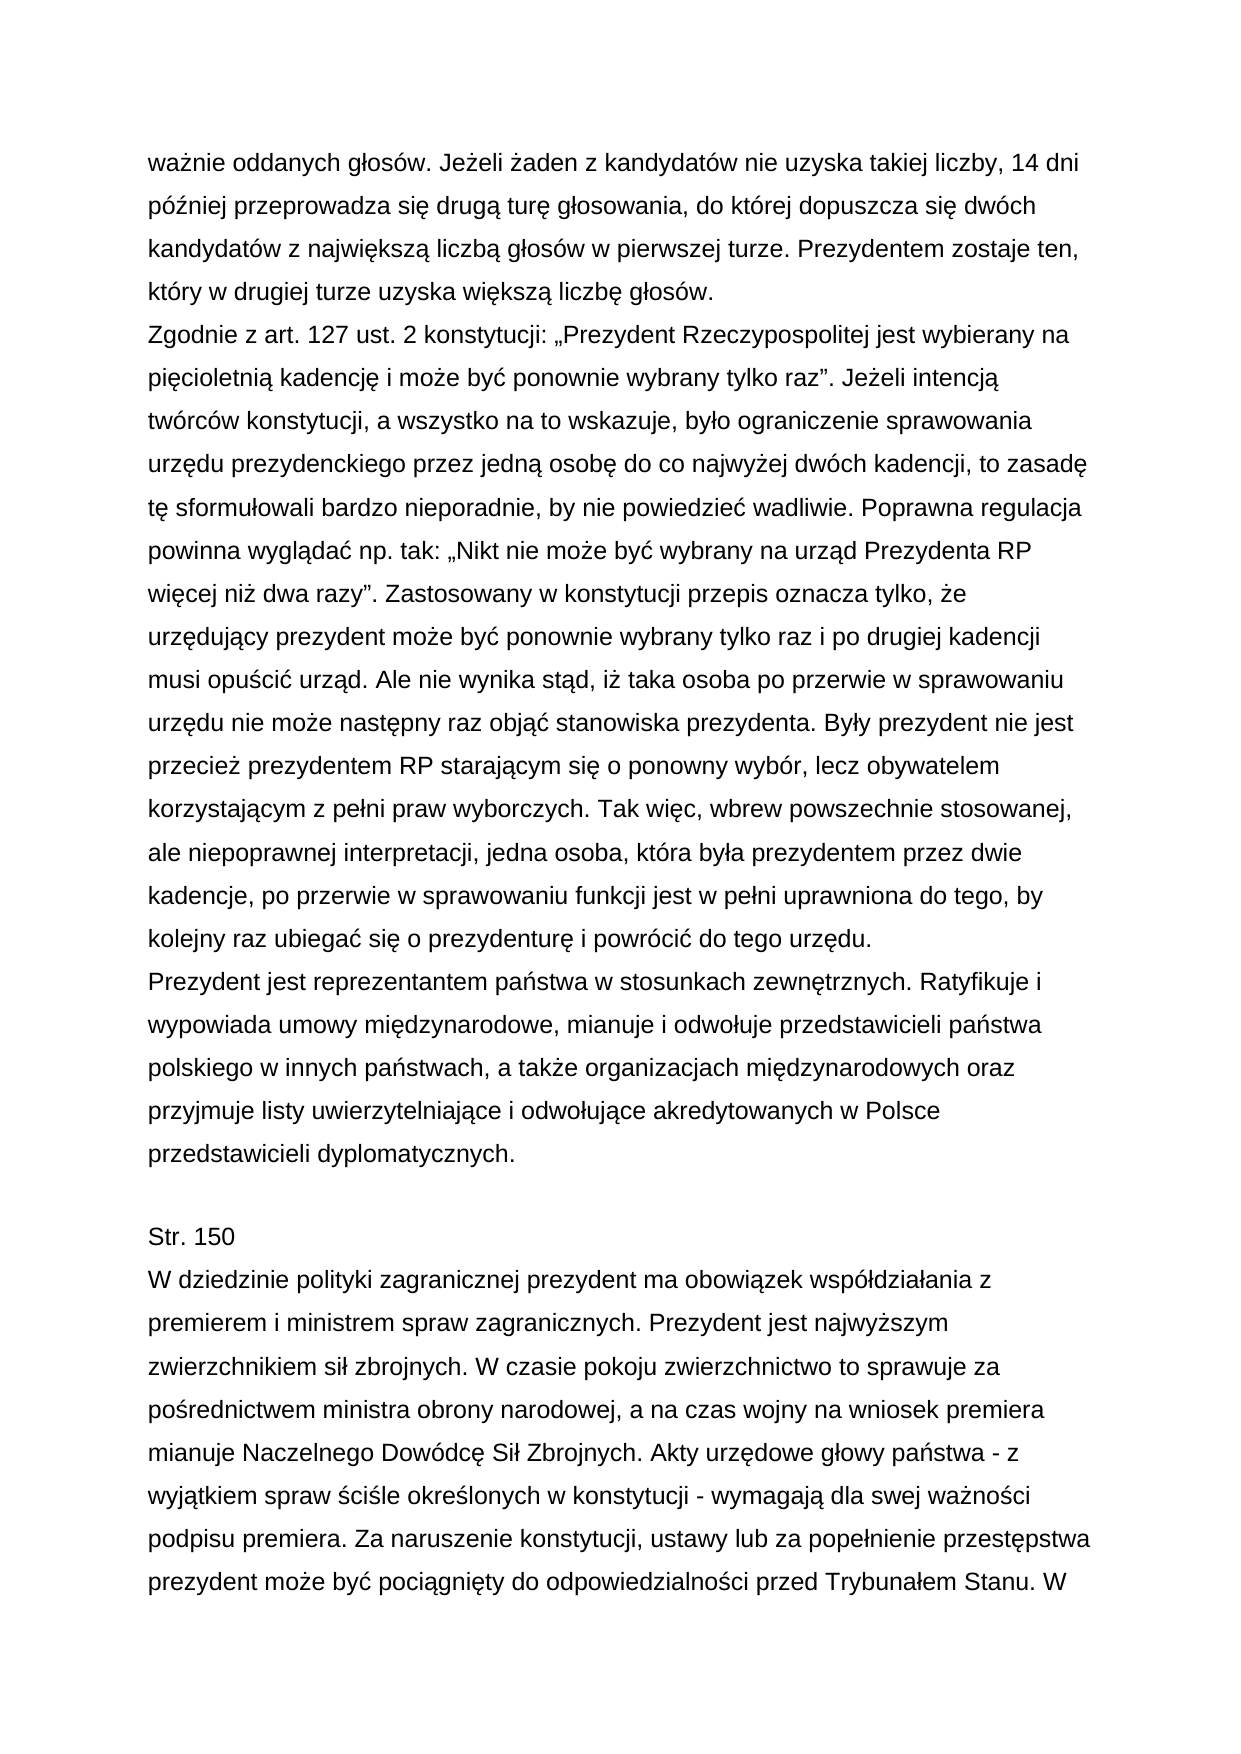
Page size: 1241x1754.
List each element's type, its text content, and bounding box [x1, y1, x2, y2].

text ważnie oddanych głosów. Jeżeli żaden z kandydatów nie uzyska takiej liczby, 14 dni później przeprowadza się drugą turę głosowania, do której dopuszcza się dwóch kandydatów z największą liczbą głosów w pierwszej turze. Prezydentem zostaje ten, który w drugiej turze uzyska większą liczbę głosów. [148, 148, 1093, 306]
text Zgodnie z art. 127 ust. 2 konstytucji: „Prezydent Rzeczypospolitej jest wybierany na pięcioletnią kadencję i może być ponownie wybrany tylko raz”. Jeżeli intencją twórców konstytucji, a wszystko na to wskazuje, było ograniczenie sprawowania urzędu prezydenckiego przez jedną osobę do co najwyżej dwóch kadencji, to zasadę tę sformułowali bardzo nieporadnie, by nie powiedzieć wadliwie. Poprawna regulacja powinna wyglądać np. tak: „Nikt nie może być wybrany na urząd Prezydenta RP więcej niż dwa razy”. Zastosowany w konstytucji przepis oznacza tylko, że urzędujący prezydent może być ponownie wybrany tylko raz i po drugiej kadencji musi opuścić urząd. Ale nie wynika stąd, iż taka osoba po przerwie w sprawowaniu urzędu nie może następny raz objąć stanowiska prezydenta. Były prezydent nie jest przecież prezydentem RP starającym się o ponowny wybór, lecz obywatelem korzystającym z pełni praw wyborczych. Tak więc, wbrew powszechnie stosowanej, ale niepoprawnej interpretacji, jedna osoba, która była prezydentem przez dwie kadencje, po przerwie w sprawowaniu funkcji jest w pełni uprawniona do tego, by kolejny raz ubiegać się o prezydenturę i powrócić do tego urzędu. [148, 320, 1093, 953]
text Prezydent jest reprezentantem państwa w stosunkach zewnętrznych. Ratyfikuje i wypowiada umowy międzynarodowe, mianuje i odwołuje przedstawicieli państwa polskiego w innych państwach, a także organizacjach międzynarodowych oraz przyjmuje listy uwierzytelniające i odwołujące akredytowanych w Polsce przedstawicieli dyplomatycznych. [148, 967, 1093, 1168]
text Str. 150 [148, 1222, 1093, 1251]
text W dziedzinie polityki zagranicznej prezydent ma obowiązek współdziałania z premierem i ministrem spraw zagranicznych. Prezydent jest najwyższym zwierzchnikiem sił zbrojnych. W czasie pokoju zwierzchnictwo to sprawuje za pośrednictwem ministra obrony narodowej, a na czas wojny na wniosek premiera mianuje Naczelnego Dowódcę Sił Zbrojnych. Akty urzędowe głowy państwa - z wyjątkiem spraw ściśle określonych w konstytucji - wymagają dla swej ważności podpisu premiera. Za naruszenie konstytucji, ustawy lub za popełnienie przestępstwa prezydent może być pociągnięty do odpowiedzialności przed Trybunałem Stanu. W [148, 1265, 1093, 1596]
